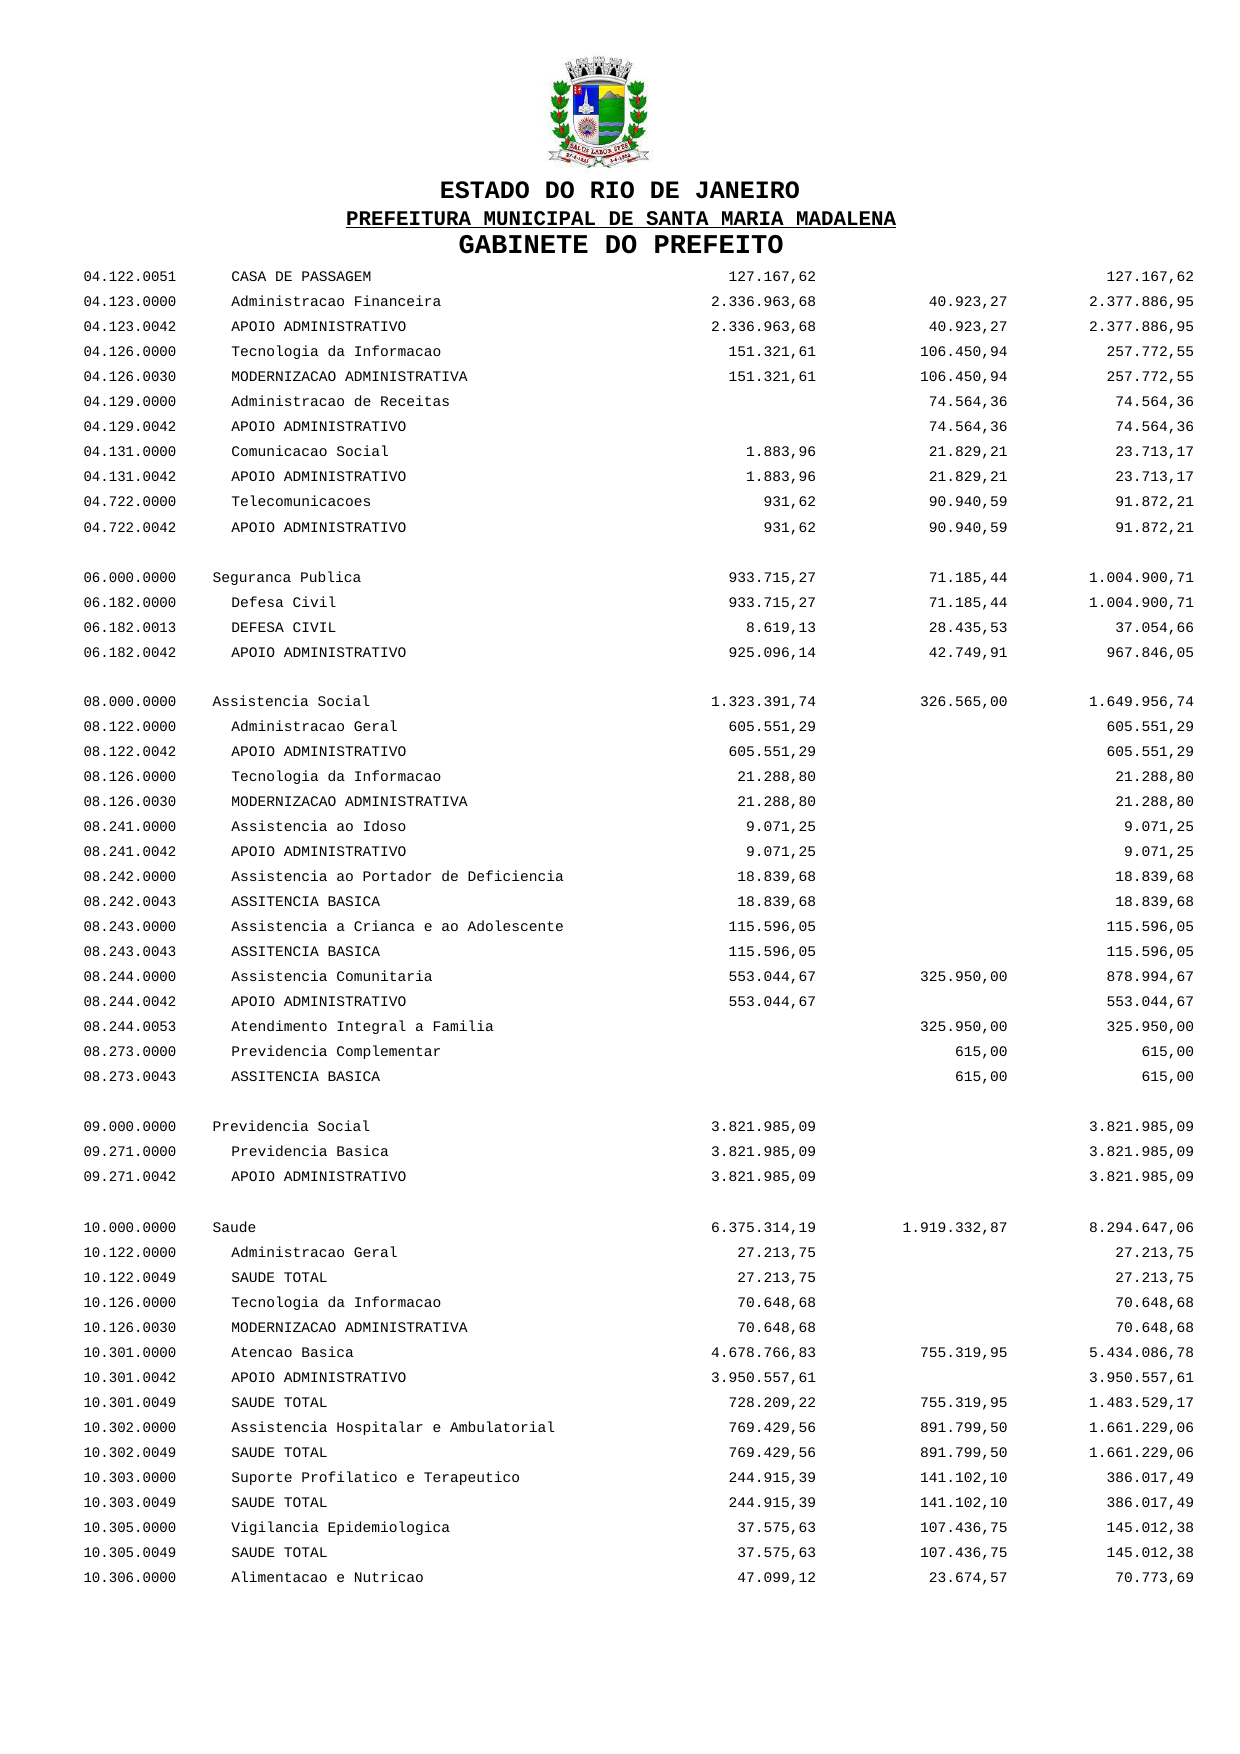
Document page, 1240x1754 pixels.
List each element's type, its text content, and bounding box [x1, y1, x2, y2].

table_cell 3.821.985,09 [1044, 1085, 1194, 1135]
table_cell 10.301.0000 [73, 1335, 192, 1360]
table_cell 728.209,22 [633, 1385, 852, 1410]
table_cell 2.377.886,95 [1044, 310, 1194, 335]
table_cell 09.271.0000 [73, 1135, 192, 1160]
table_cell [852, 1260, 1044, 1285]
table_cell 21.829,21 [852, 435, 1044, 460]
table_cell 151.321,61 [633, 335, 852, 360]
table_cell 325.950,00 [852, 1010, 1044, 1035]
table_cell 107.436,75 [852, 1510, 1044, 1535]
table_cell 10.302.0000 [73, 1410, 192, 1435]
table_cell 553.044,67 [1044, 985, 1194, 1010]
table_cell ASSITENCIA BASICA [192, 935, 633, 960]
table_cell Assistencia ao Portador de Deficiencia [192, 860, 633, 885]
table_cell 10.301.0042 [73, 1360, 192, 1385]
table_cell [852, 1135, 1044, 1160]
table_cell 04.129.0042 [73, 410, 192, 435]
table_cell 8.619,13 [633, 610, 852, 635]
table_cell 2.336.963,68 [633, 285, 852, 310]
table_cell APOIO ADMINISTRATIVO [192, 510, 633, 535]
table_cell Assistencia ao Idoso [192, 810, 633, 835]
table_cell 115.596,05 [1044, 935, 1194, 960]
table_cell 90.940,59 [852, 485, 1044, 510]
table_cell Administracao Financeira [192, 285, 633, 310]
table_cell 08.273.0000 [73, 1035, 192, 1060]
table_cell [852, 710, 1044, 735]
table_cell 71.185,44 [852, 535, 1044, 585]
table_cell 244.915,39 [633, 1485, 852, 1510]
table_cell APOIO ADMINISTRATIVO [192, 835, 633, 860]
table_cell SAUDE TOTAL [192, 1385, 633, 1410]
table_cell 3.950.557,61 [1044, 1360, 1194, 1385]
table_cell [852, 1360, 1044, 1385]
table_cell 925.096,14 [633, 635, 852, 660]
table_cell 23.713,17 [1044, 435, 1194, 460]
text ESTADO DO RIO DE JANEIRO [439, 178, 1194, 206]
table_cell 37.575,63 [633, 1535, 852, 1560]
table_cell [852, 910, 1044, 935]
table_cell APOIO ADMINISTRATIVO [192, 985, 633, 1010]
table_cell 326.565,00 [852, 660, 1044, 710]
table_cell MODERNIZACAO ADMINISTRATIVA [192, 360, 633, 385]
table_cell 605.551,29 [633, 710, 852, 735]
table_cell 74.564,36 [1044, 385, 1194, 410]
table_cell 145.012,38 [1044, 1535, 1194, 1560]
table_cell 21.288,80 [1044, 760, 1194, 785]
table_cell 08.000.0000 [73, 660, 192, 710]
table_header [852, 269, 1044, 285]
table_cell [852, 835, 1044, 860]
table_cell APOIO ADMINISTRATIVO [192, 310, 633, 335]
text GABINETE DO PREFEITO [458, 230, 1194, 260]
table_cell 115.596,05 [633, 935, 852, 960]
table_cell 257.772,55 [1044, 335, 1194, 360]
table_cell 1.323.391,74 [633, 660, 852, 710]
table_cell 115.596,05 [633, 910, 852, 935]
table_cell 08.241.0000 [73, 810, 192, 835]
table_cell Atencao Basica [192, 1335, 633, 1360]
table_cell 325.950,00 [1044, 1010, 1194, 1035]
table_cell [633, 1010, 852, 1035]
table_cell 08.126.0030 [73, 785, 192, 810]
table_cell 3.821.985,09 [633, 1135, 852, 1160]
table_cell 47.099,12 [633, 1560, 852, 1585]
table_cell 08.244.0000 [73, 960, 192, 985]
table_cell APOIO ADMINISTRATIVO [192, 1360, 633, 1385]
table_cell 4.678.766,83 [633, 1335, 852, 1360]
table_cell ASSITENCIA BASICA [192, 885, 633, 910]
table_cell APOIO ADMINISTRATIVO [192, 460, 633, 485]
table_cell 28.435,53 [852, 610, 1044, 635]
table_cell 605.551,29 [1044, 710, 1194, 735]
table_cell [852, 1160, 1044, 1185]
table_cell 08.122.0042 [73, 735, 192, 760]
table_cell 04.722.0042 [73, 510, 192, 535]
table_cell 74.564,36 [852, 385, 1044, 410]
table_header 127.167,62 [633, 269, 852, 285]
table_cell 42.749,91 [852, 635, 1044, 660]
table_cell 10.000.0000 [73, 1185, 192, 1235]
table_cell APOIO ADMINISTRATIVO [192, 410, 633, 435]
table_cell 70.648,68 [1044, 1285, 1194, 1310]
table_cell Alimentacao e Nutricao [192, 1560, 633, 1585]
table_cell Previdencia Basica [192, 1135, 633, 1160]
table_cell 9.071,25 [1044, 810, 1194, 835]
table_cell 74.564,36 [852, 410, 1044, 435]
table_cell SAUDE TOTAL [192, 1485, 633, 1510]
table_cell 605.551,29 [633, 735, 852, 760]
table_cell 10.126.0000 [73, 1285, 192, 1310]
table_cell Administracao Geral [192, 1235, 633, 1260]
table_cell 04.123.0042 [73, 310, 192, 335]
table_cell 04.722.0000 [73, 485, 192, 510]
table_cell 18.839,68 [1044, 885, 1194, 910]
table_cell 04.131.0000 [73, 435, 192, 460]
table_cell 8.294.647,06 [1044, 1185, 1194, 1235]
table_cell 23.713,17 [1044, 460, 1194, 485]
table_cell 553.044,67 [633, 960, 852, 985]
table_cell [852, 785, 1044, 810]
table_cell 04.129.0000 [73, 385, 192, 410]
table_cell 6.375.314,19 [633, 1185, 852, 1235]
table_cell [852, 760, 1044, 785]
table_cell [633, 385, 852, 410]
table_cell 06.182.0000 [73, 585, 192, 610]
table_cell Assistencia Social [192, 660, 633, 710]
table_cell 1.483.529,17 [1044, 1385, 1194, 1410]
table_cell 9.071,25 [1044, 835, 1194, 860]
table_cell 08.243.0043 [73, 935, 192, 960]
table_cell Assistencia Hospitalar e Ambulatorial [192, 1410, 633, 1435]
table_cell 08.241.0042 [73, 835, 192, 860]
table_cell APOIO ADMINISTRATIVO [192, 1160, 633, 1185]
table_cell 10.122.0049 [73, 1260, 192, 1285]
table_cell 08.122.0000 [73, 710, 192, 735]
table_cell 08.126.0000 [73, 760, 192, 785]
table_cell 18.839,68 [1044, 860, 1194, 885]
table_cell 1.661.229,06 [1044, 1435, 1194, 1460]
table_cell 755.319,95 [852, 1385, 1044, 1410]
table_cell 27.213,75 [633, 1260, 852, 1285]
table_cell 91.872,21 [1044, 485, 1194, 510]
table_cell 9.071,25 [633, 835, 852, 860]
table_cell 21.288,80 [633, 760, 852, 785]
table_cell 553.044,67 [633, 985, 852, 1010]
table_cell 931,62 [633, 485, 852, 510]
table_cell APOIO ADMINISTRATIVO [192, 635, 633, 660]
table_cell Tecnologia da Informacao [192, 335, 633, 360]
table_cell 70.648,68 [1044, 1310, 1194, 1335]
table_cell 2.336.963,68 [633, 310, 852, 335]
table_cell [633, 1035, 852, 1060]
table_cell Administracao Geral [192, 710, 633, 735]
table_cell 933.715,27 [633, 585, 852, 610]
table_cell 09.000.0000 [73, 1085, 192, 1135]
table_cell SAUDE TOTAL [192, 1435, 633, 1460]
table_cell 10.305.0049 [73, 1535, 192, 1560]
table_cell Comunicacao Social [192, 435, 633, 460]
table_cell 06.000.0000 [73, 535, 192, 585]
table_cell 08.243.0000 [73, 910, 192, 935]
table_cell 615,00 [1044, 1035, 1194, 1060]
table_cell MODERNIZACAO ADMINISTRATIVA [192, 1310, 633, 1335]
table_cell Administracao de Receitas [192, 385, 633, 410]
table_cell 5.434.086,78 [1044, 1335, 1194, 1360]
table_cell 23.674,57 [852, 1560, 1044, 1585]
table_cell [852, 1285, 1044, 1310]
table_cell 615,00 [1044, 1060, 1194, 1085]
table_cell 04.126.0030 [73, 360, 192, 385]
table_cell 891.799,50 [852, 1435, 1044, 1460]
text PREFEITURA MUNICIPAL DE SANTA MARIA MADALENA [346, 206, 1194, 230]
table_cell 3.821.985,09 [1044, 1160, 1194, 1185]
table_cell 04.123.0000 [73, 285, 192, 310]
table_cell Vigilancia Epidemiologica [192, 1510, 633, 1535]
table_cell [852, 885, 1044, 910]
table_cell 10.306.0000 [73, 1560, 192, 1585]
table_cell 3.950.557,61 [633, 1360, 852, 1385]
table_cell 9.071,25 [633, 810, 852, 835]
table_cell [852, 1085, 1044, 1135]
table_cell 40.923,27 [852, 285, 1044, 310]
table_cell 18.839,68 [633, 885, 852, 910]
table_cell 10.122.0000 [73, 1235, 192, 1260]
table_cell 91.872,21 [1044, 510, 1194, 535]
table_cell [852, 810, 1044, 835]
table_cell 21.288,80 [1044, 785, 1194, 810]
table_header CASA DE PASSAGEM [192, 269, 633, 285]
table_cell MODERNIZACAO ADMINISTRATIVA [192, 785, 633, 810]
table_header 04.122.0051 [73, 269, 192, 285]
table_cell 40.923,27 [852, 310, 1044, 335]
table_cell [852, 1310, 1044, 1335]
table_cell 21.288,80 [633, 785, 852, 810]
table_cell 70.648,68 [633, 1310, 852, 1335]
table_cell 37.054,66 [1044, 610, 1194, 635]
table_cell Assistencia Comunitaria [192, 960, 633, 985]
table_cell [633, 1060, 852, 1085]
table_cell 08.244.0053 [73, 1010, 192, 1035]
table_cell 769.429,56 [633, 1435, 852, 1460]
table_cell 70.773,69 [1044, 1560, 1194, 1585]
table_cell 1.661.229,06 [1044, 1410, 1194, 1435]
table_cell 325.950,00 [852, 960, 1044, 985]
table_cell 10.303.0049 [73, 1485, 192, 1510]
table_cell 244.915,39 [633, 1460, 852, 1485]
table_cell 141.102,10 [852, 1485, 1044, 1510]
table_cell 10.126.0030 [73, 1310, 192, 1335]
table_cell 06.182.0013 [73, 610, 192, 635]
table_cell Assistencia a Crianca e ao Adolescente [192, 910, 633, 935]
table_cell 769.429,56 [633, 1410, 852, 1435]
table_cell Tecnologia da Informacao [192, 760, 633, 785]
table_cell Suporte Profilatico e Terapeutico [192, 1460, 633, 1485]
table_cell 3.821.985,09 [1044, 1135, 1194, 1160]
table_cell 04.126.0000 [73, 335, 192, 360]
table_cell 967.846,05 [1044, 635, 1194, 660]
table_cell 1.919.332,87 [852, 1185, 1044, 1235]
table_cell 37.575,63 [633, 1510, 852, 1535]
table_cell 27.213,75 [1044, 1235, 1194, 1260]
table_cell 386.017,49 [1044, 1460, 1194, 1485]
table_cell Seguranca Publica [192, 535, 633, 585]
table_cell 106.450,94 [852, 360, 1044, 385]
table_cell DEFESA CIVIL [192, 610, 633, 635]
table_cell Saude [192, 1185, 633, 1235]
table_cell 933.715,27 [633, 535, 852, 585]
table_cell 10.303.0000 [73, 1460, 192, 1485]
table_cell 891.799,50 [852, 1410, 1044, 1435]
table_cell 3.821.985,09 [633, 1085, 852, 1135]
table_cell 1.649.956,74 [1044, 660, 1194, 710]
table_cell [852, 985, 1044, 1010]
table_cell SAUDE TOTAL [192, 1260, 633, 1285]
table_cell 1.883,96 [633, 460, 852, 485]
table_cell 878.994,67 [1044, 960, 1194, 985]
table_cell 08.242.0000 [73, 860, 192, 885]
table_cell 615,00 [852, 1035, 1044, 1060]
table_cell 3.821.985,09 [633, 1160, 852, 1185]
table_cell 755.319,95 [852, 1335, 1044, 1360]
table_cell 08.244.0042 [73, 985, 192, 1010]
table_cell [633, 410, 852, 435]
table_cell 18.839,68 [633, 860, 852, 885]
table_cell SAUDE TOTAL [192, 1535, 633, 1560]
table_cell [852, 935, 1044, 960]
table_cell 1.004.900,71 [1044, 585, 1194, 610]
table_cell APOIO ADMINISTRATIVO [192, 735, 633, 760]
table_cell 1.883,96 [633, 435, 852, 460]
table_cell 107.436,75 [852, 1535, 1044, 1560]
table_cell 106.450,94 [852, 335, 1044, 360]
table_cell 1.004.900,71 [1044, 535, 1194, 585]
table_cell 71.185,44 [852, 585, 1044, 610]
table_cell Atendimento Integral a Familia [192, 1010, 633, 1035]
table_cell 141.102,10 [852, 1460, 1044, 1485]
table_cell 74.564,36 [1044, 410, 1194, 435]
table_cell 386.017,49 [1044, 1485, 1194, 1510]
table_cell 10.305.0000 [73, 1510, 192, 1535]
table_cell 04.131.0042 [73, 460, 192, 485]
table_cell Telecomunicacoes [192, 485, 633, 510]
table_cell Defesa Civil [192, 585, 633, 610]
table_cell [852, 860, 1044, 885]
table_cell 151.321,61 [633, 360, 852, 385]
table_cell Previdencia Complementar [192, 1035, 633, 1060]
table_cell 115.596,05 [1044, 910, 1194, 935]
table_cell 615,00 [852, 1060, 1044, 1085]
table_cell 27.213,75 [1044, 1260, 1194, 1285]
table_cell 605.551,29 [1044, 735, 1194, 760]
table_cell 10.301.0049 [73, 1385, 192, 1410]
table_cell [852, 1235, 1044, 1260]
table_cell 06.182.0042 [73, 635, 192, 660]
table_cell [852, 735, 1044, 760]
table_cell 70.648,68 [633, 1285, 852, 1310]
table_cell 08.242.0043 [73, 885, 192, 910]
table_cell Previdencia Social [192, 1085, 633, 1135]
table_cell Tecnologia da Informacao [192, 1285, 633, 1310]
table_cell 10.302.0049 [73, 1435, 192, 1460]
table_cell 2.377.886,95 [1044, 285, 1194, 310]
table_cell 931,62 [633, 510, 852, 535]
table_cell 27.213,75 [633, 1235, 852, 1260]
table_cell 09.271.0042 [73, 1160, 192, 1185]
table_cell 08.273.0043 [73, 1060, 192, 1085]
table_cell 21.829,21 [852, 460, 1044, 485]
table_cell 145.012,38 [1044, 1510, 1194, 1535]
table_cell 257.772,55 [1044, 360, 1194, 385]
table_header 127.167,62 [1044, 269, 1194, 285]
table_cell ASSITENCIA BASICA [192, 1060, 633, 1085]
table_cell 90.940,59 [852, 510, 1044, 535]
